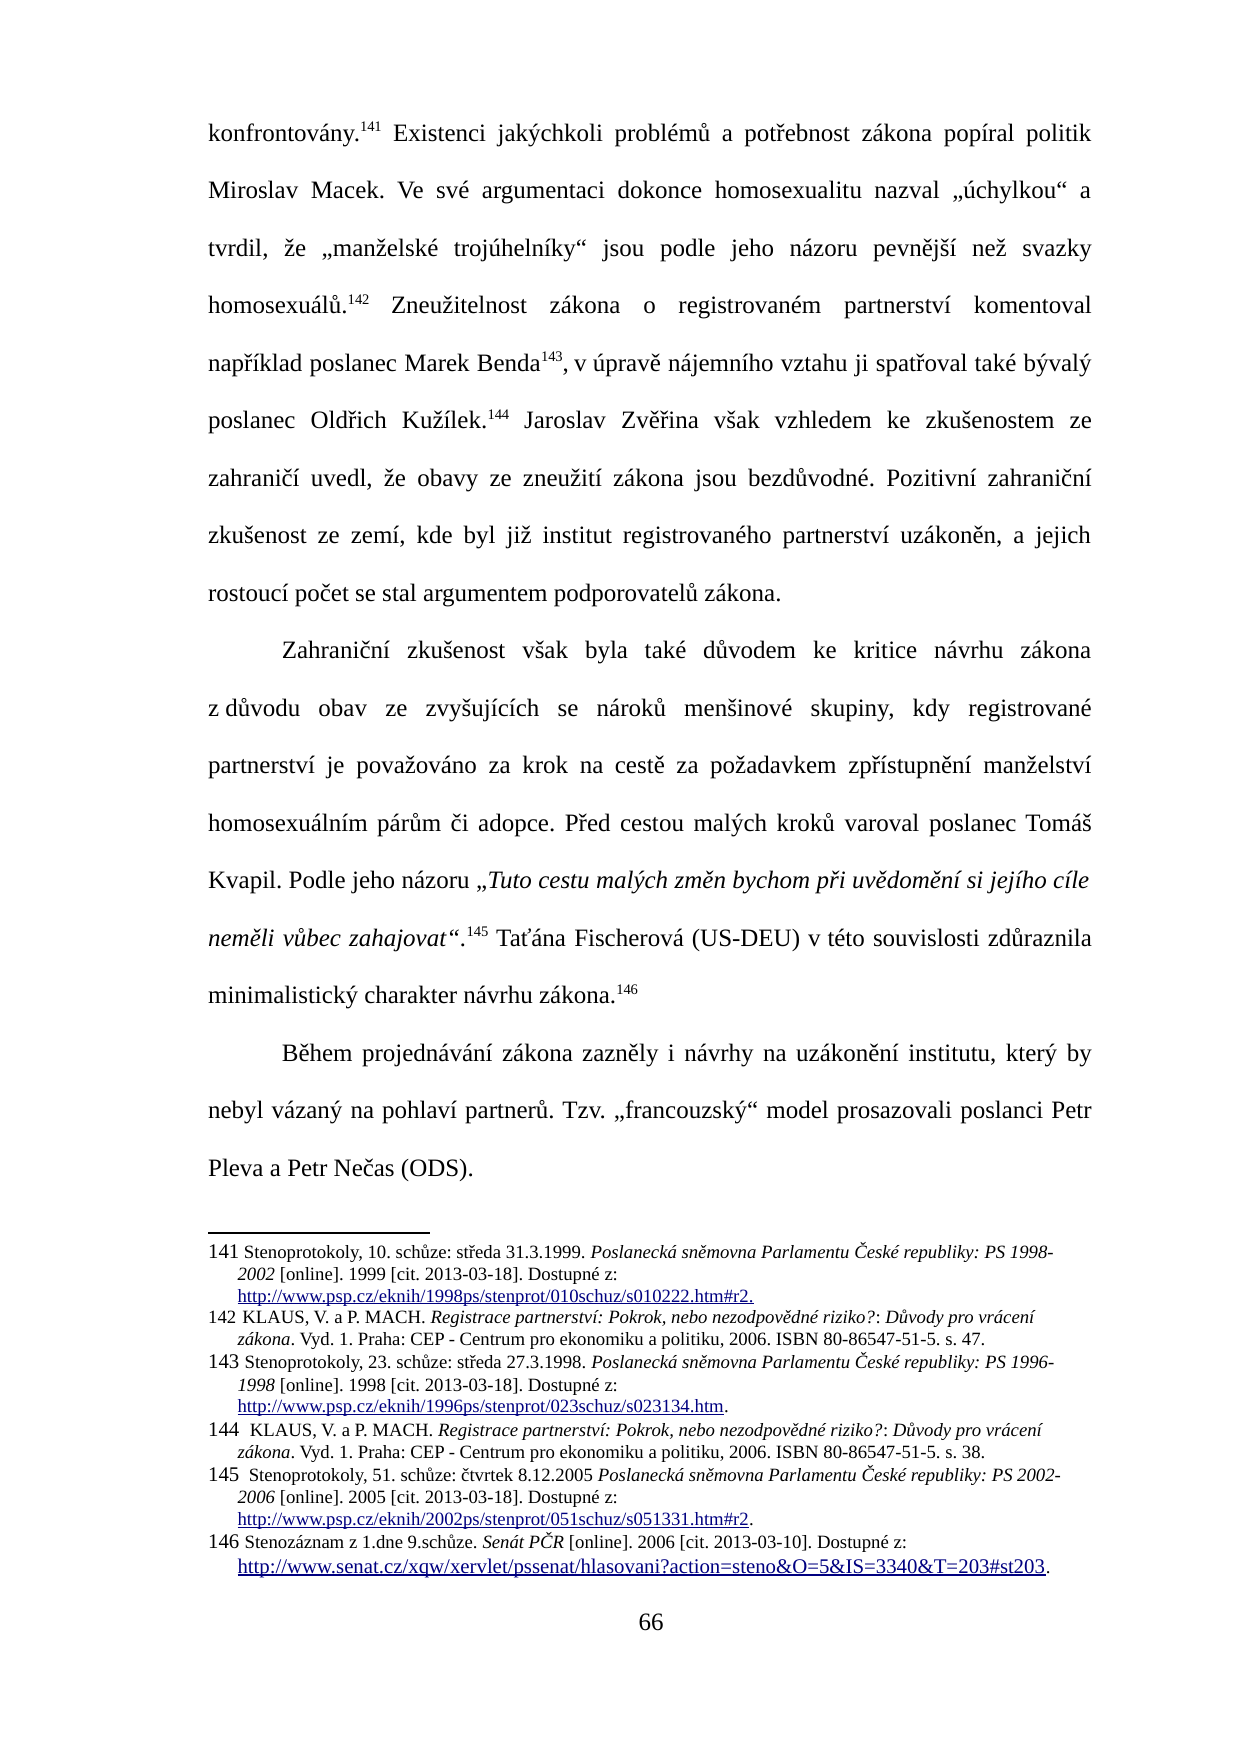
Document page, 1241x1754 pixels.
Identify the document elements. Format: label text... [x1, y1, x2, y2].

text Zahraniční zkušenost však byla také důvodem ke kritice návrhu zákona z důvodu obav ze zvyšujících se nároků menšinové skupiny, kdy registrované partnerství je považováno za krok na cestě za požadavkem zpřístupnění manželství homosexuálním párům či adopce. Před cestou malých kroků varoval poslanec Tomáš Kvapil. Podle jeho názoru „Tuto cestu malých změn bychom při uvědomění si jejího cíle neměli vůbec zahajovat“. Taťána Fischerová (US-DEU) v této souvislosti zdůraznila minimalistický charakter návrhu zákona. [208, 621, 1092, 1009]
text KLAUS, V. a P. MACH. Registrace partnerství: Pokrok, nebo nezodpovědné riziko?: Důvody pro vrácení zákona. Vyd. 1. Praha: CEP - Centrum pro ekonomiku a politiku, 2006. ISBN 80-86547-51-5. s. 38. [208, 1417, 1094, 1462]
text Stenoprotokoly, 10. schůze: středa 31.3.1999. Poslanecká sněmovna Parlamentu České republiky: PS 1998-2002 [online]. 1999 [cit. 2013-03-18]. Dostupné z: http://www.psp.cz/eknih/1998ps/stenprot/010schuz/s010222.htm#r2. [208, 1239, 1094, 1306]
text KLAUS, V. a P. MACH. Registrace partnerství: Pokrok, nebo nezodpovědné riziko?: Důvody pro vrácení zákona. Vyd. 1. Praha: CEP - Centrum pro ekonomiku a politiku, 2006. ISBN 80-86547-51-5. s. 47. [208, 1306, 1094, 1349]
text Stenoprotokoly, 23. schůze: středa 27.3.1998. Poslanecká sněmovna Parlamentu České republiky: PS 1996-1998 [online]. 1998 [cit. 2013-03-18]. Dostupné z: http://www.psp.cz/eknih/1996ps/stenprot/023schuz/s023134.htm. [208, 1349, 1094, 1417]
text konfrontovány. Existenci jakýchkoli problémů a potřebnost zákona popíral politik Miroslav Macek. Ve své argumentaci dokonce homosexualitu nazval „úchylkou“ a tvrdil, že „manželské trojúhelníky“ jsou podle jeho názoru pevnější než svazky homosexuálů. Zneužitelnost zákona o registrovaném partnerství komentoval například poslanec Marek Benda, v úpravě nájemního vztahu ji spatřoval také bývalý poslanec Oldřich Kužílek. Jaroslav Zvěřina však vzhledem ke zkušenostem ze zahraničí uvedl, že obavy ze zneužití zákona jsou bezdůvodné. Pozitivní zahraniční zkušenost ze zemí, kde byl již institut registrovaného partnerství uzákoněn, a jejich rostoucí počet se stal argumentem podporovatelů zákona. [208, 118, 1092, 607]
text Stenoprotokoly, 51. schůze: čtvrtek 8.12.2005 Poslanecká sněmovna Parlamentu České republiky: PS 2002-2006 [online]. 2005 [cit. 2013-03-18]. Dostupné z: http://www.psp.cz/eknih/2002ps/stenprot/051schuz/s051331.htm#r2. [208, 1462, 1094, 1529]
text Během projednávání zákona zazněly i návrhy na uzákonění institutu, který by nebyl vázaný na pohlaví partnerů. Tzv. „francouzský“ model prosazovali poslanci Petr Pleva a Petr Nečas (ODS). [208, 1024, 1092, 1182]
text Stenozáznam z 1.dne 9.schůze. Senát PČR [online]. 2006 [cit. 2013-03-10]. Dostupné z: http://www.senat.cz/xqw/xervlet/pssenat/hlasovani?action=steno&O=5&IS=3340&T=203#st203. [208, 1529, 1094, 1578]
